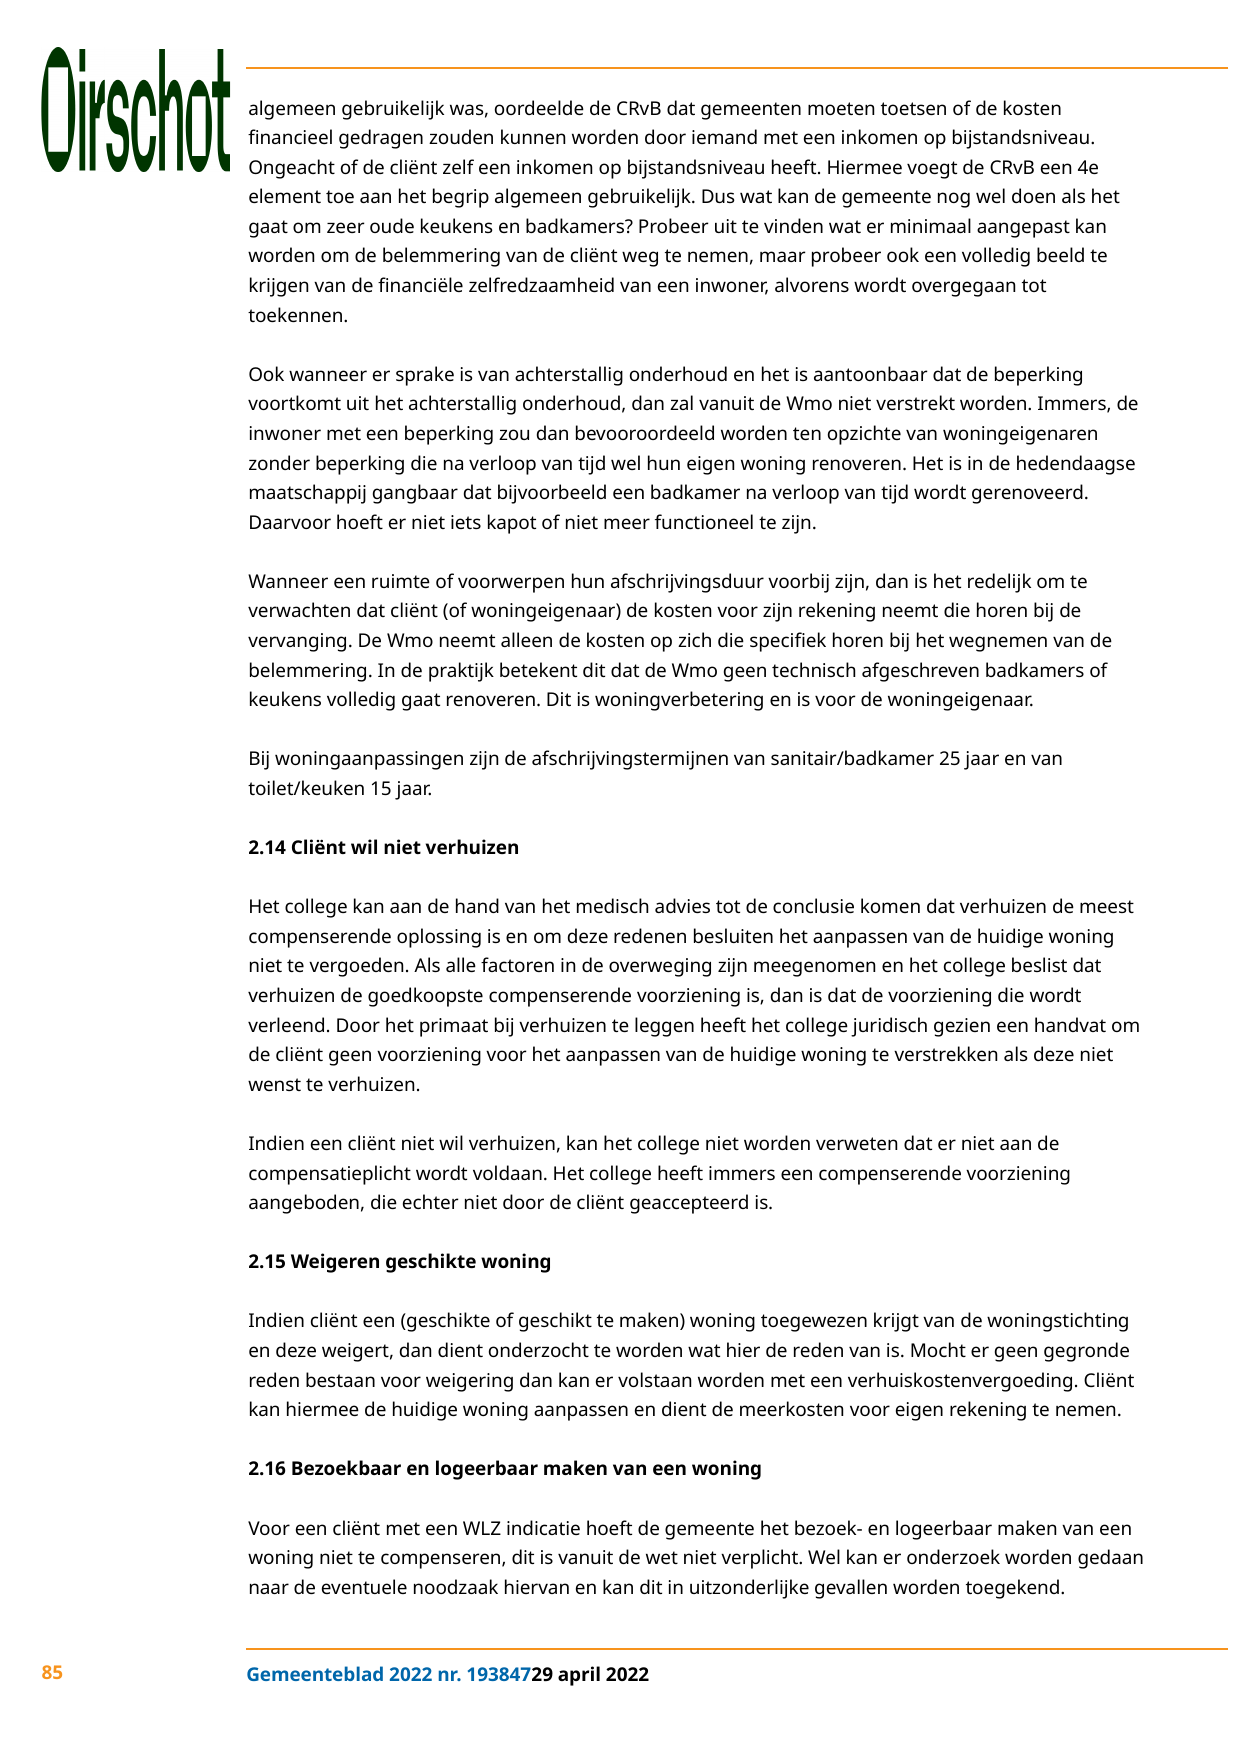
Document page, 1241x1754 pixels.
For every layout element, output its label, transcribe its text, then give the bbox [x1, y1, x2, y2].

text Bij woningaanpassingen zijn de afschrijvingstermijnen van sanitair/badkamer 25 jaar en van toilet/keuken 15 jaar. [248, 746, 1152, 801]
text Indien cliënt een (geschikte of geschikt te maken) woning toegewezen krijgt van de woningstichting en deze weigert, dan dient onderzocht te worden wat hier de reden van is. Mocht er geen gegronde reden bestaan voor weigering dan kan er volstaan worden met een verhuiskostenvergoeding. Cliënt kan hiermee de huidige woning aanpassen en dient de meerkosten voor eigen rekening te nemen. [248, 1308, 1152, 1422]
text Wanneer een ruimte of voorwerpen hun afschrijvingsduur voorbij zijn, dan is het redelijk om te verwachten dat cliënt (of woningeigenaar) de kosten voor zijn rekening neemt die horen bij de vervanging. De Wmo neemt alleen de kosten op zich die specifiek horen bij het wegnemen van de belemmering. In de praktijk betekent dit dat de Wmo geen technisch afgeschreven badkamers of keukens volledig gaat renoveren. Dit is woningverbetering en is voor de woningeigenaar. [248, 568, 1152, 712]
text 2.15 Weigeren geschikte woning [248, 1248, 1152, 1274]
text algemeen gebruikelijk was, oordeelde de CRvB dat gemeenten moeten toetsen of de kosten financieel gedragen zouden kunnen worden door iemand met een inkomen op bijstandsniveau. Ongeacht of de cliënt zelf een inkomen op bijstandsniveau heeft. Hiermee voegt de CRvB een 4e element toe aan het begrip algemeen gebruikelijk. Dus wat kan de gemeente nog wel doen als het gaat om zeer oude keukens en badkamers? Probeer uit te vinden wat er minimaal aangepast kan worden om de belemmering van de cliënt weg te nemen, maar probeer ook een volledig beeld te krijgen van de financiële zelfredzaamheid van een inwoner, alvorens wordt overgegaan tot toekennen. [248, 95, 1152, 328]
text Voor een cliënt met een WLZ indicatie hoeft de gemeente het bezoek- en logeerbaar maken van een woning niet te compenseren, dit is vanuit de wet niet verplicht. Wel kan er onderzoek worden gedaan naar de eventuele noodzaak hiervan en kan dit in uitzonderlijke gevallen worden toegekend. [248, 1515, 1152, 1600]
text Ook wanneer er sprake is van achterstallig onderhoud en het is aantoonbaar dat de beperking voortkomt uit het achterstallig onderhoud, dan zal vanuit de Wmo niet verstrekt worden. Immers, de inwoner met een beperking zou dan bevooroordeeld worden ten opzichte van woningeigenaren zonder beperking die na verloop van tijd wel hun eigen woning renoveren. Het is in de hedendaagse maatschappij gangbaar dat bijvoorbeeld een badkamer na verloop van tijd wordt gerenoveerd. Daarvoor hoeft er niet iets kapot of niet meer functioneel te zijn. [248, 361, 1152, 535]
text 2.14 Cliënt wil niet verhuizen [248, 834, 1152, 860]
text 2.16 Bezoekbaar en logeerbaar maken van een woning [248, 1456, 1152, 1481]
picture [41, 47, 231, 172]
text Indien een cliënt niet wil verhuizen, kan het college niet worden verweten dat er niet aan de compensatieplicht wordt voldaan. Het college heeft immers een compenserende voorziening aangeboden, die echter niet door de cliënt geaccepteerd is. [248, 1130, 1152, 1215]
text Het college kan aan de hand van het medisch advies tot de conclusie komen dat verhuizen de meest compenserende oplossing is en om deze redenen besluiten het aanpassen van de huidige woning niet te vergoeden. Als alle factoren in de overweging zijn meegenomen en het college beslist dat verhuizen de goedkoopste compenserende voorziening is, dan is dat de voorziening die wordt verleend. Door het primaat bij verhuizen te leggen heeft het college juridisch gezien een handvat om de cliënt geen voorziening voor het aanpassen van de huidige woning te verstrekken als deze niet wenst te verhuizen. [248, 893, 1152, 1097]
